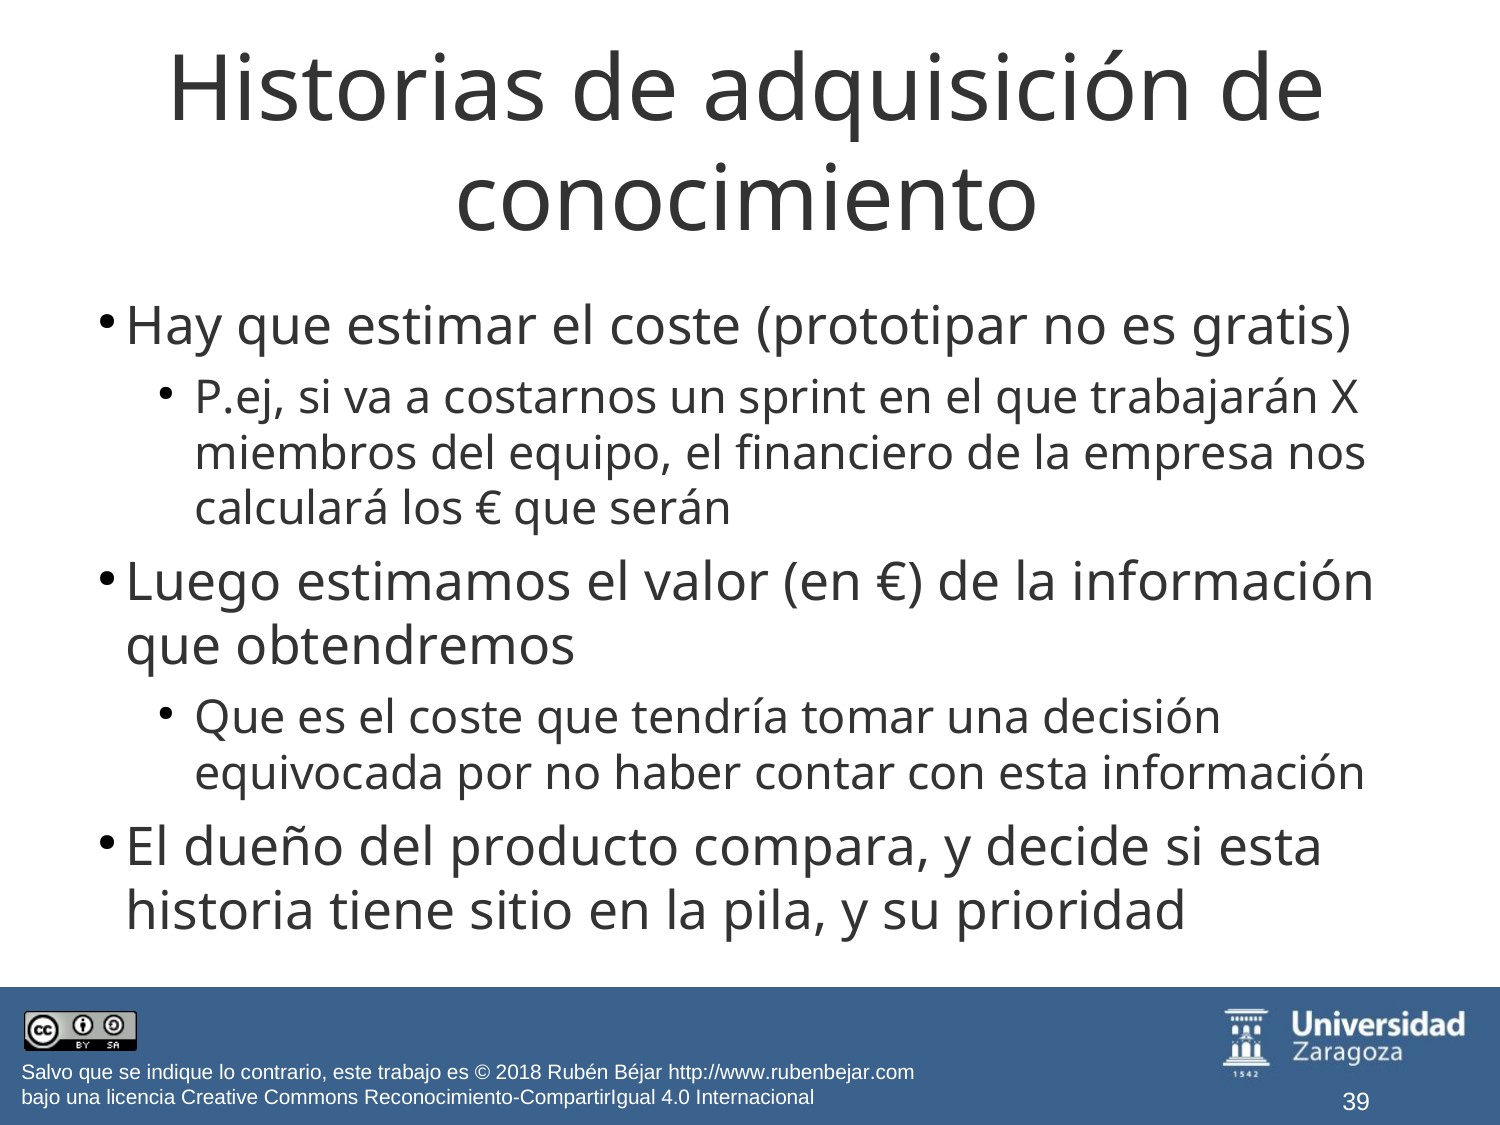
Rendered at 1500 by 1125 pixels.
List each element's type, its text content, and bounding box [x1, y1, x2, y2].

title Historias de adquisición de conocimiento [74, 21, 1420, 257]
list Hay que estimar el coste (prototipar no es gratis) P.ej, si va a costarnos un sprint en el que trabajarán X miembros del equipo, el financiero de la empresa nos calculará los € que serán Luego estimamos el valor (en €) de la información que obtendremos Que es el coste que tendría tomar una decisión equivocada por no haber contar con esta información El dueño del producto compara, y decide si esta historia tiene sitio en la pila, y su prioridad [82, 283, 1418, 957]
picture [0, 987, 1500, 1125]
